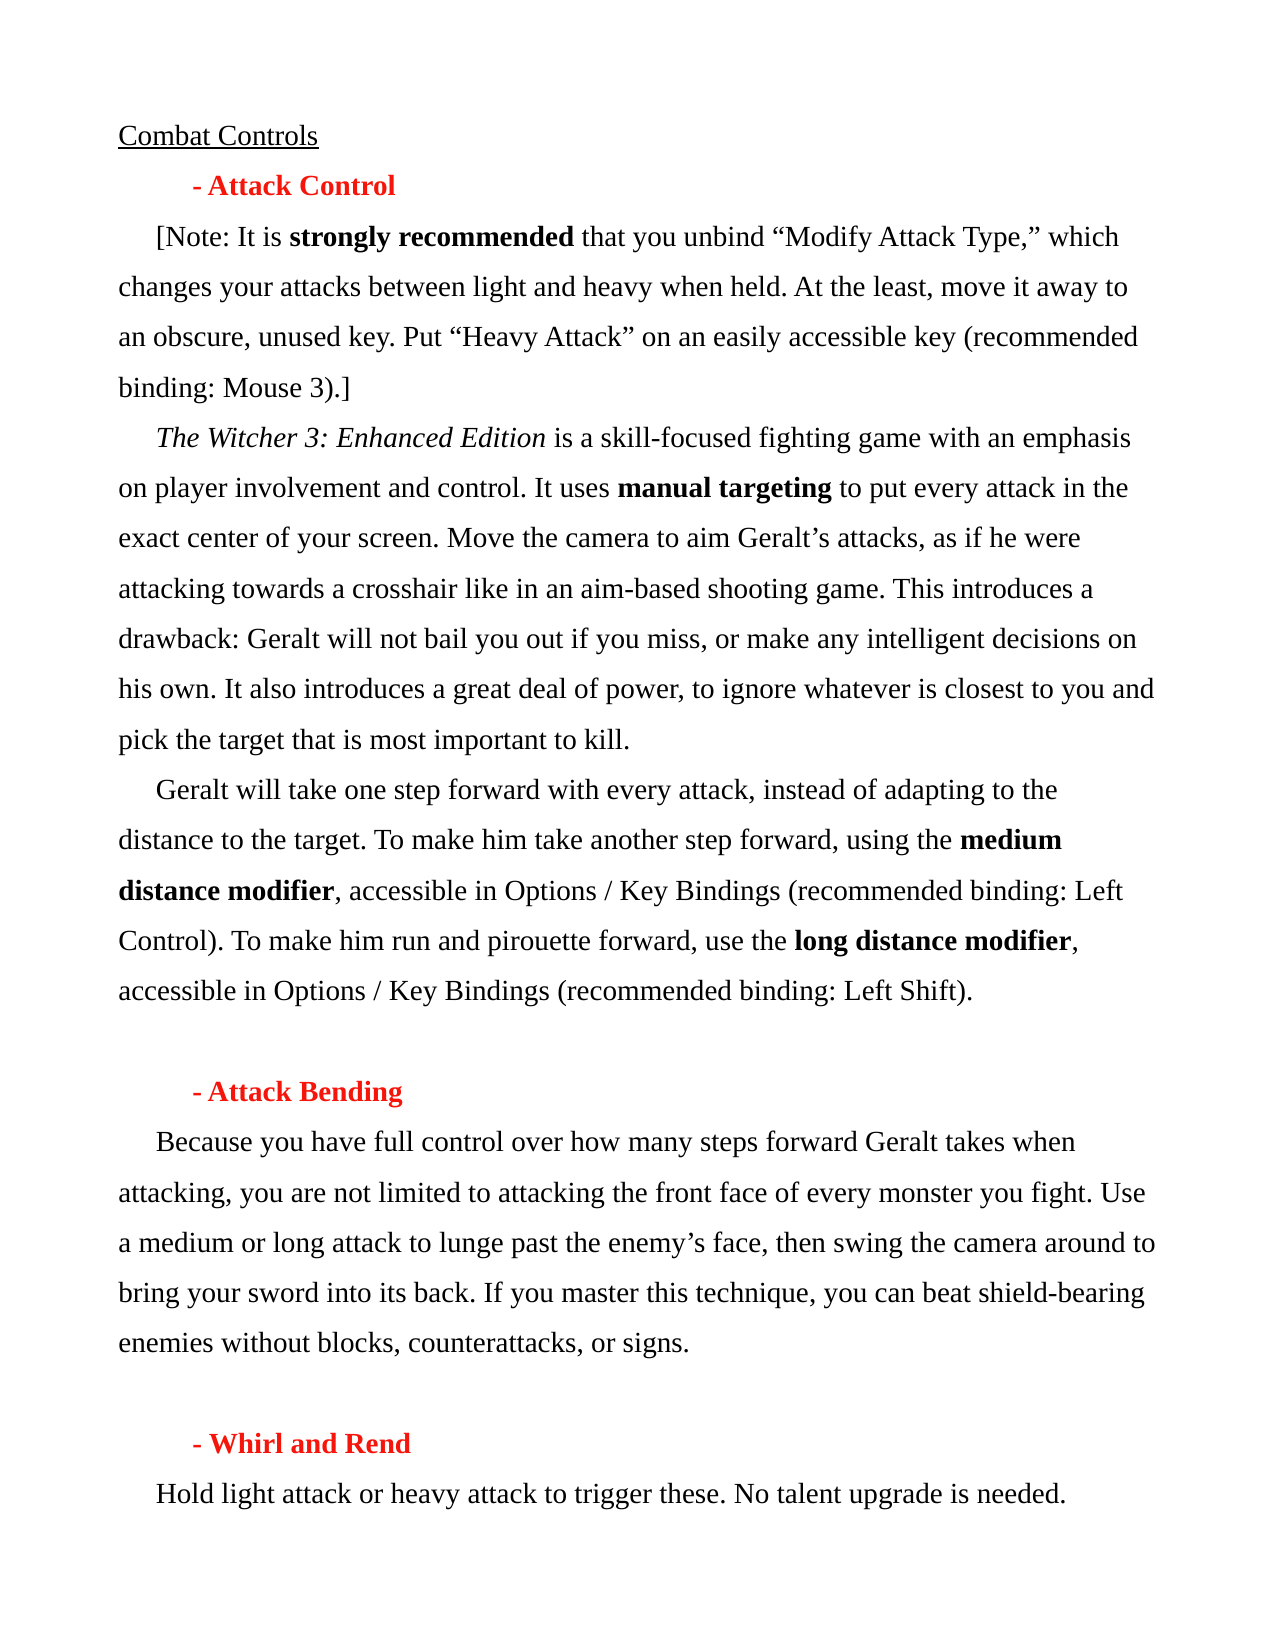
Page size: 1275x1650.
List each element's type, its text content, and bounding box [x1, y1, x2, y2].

text Geralt will take one step forward with every attack, instead of adapting to the distance to the target. To make him take another step forward, using the medium distance modifier, accessible in Options / Key Bindings (recommended binding: Left Control). To make him run and pirouette forward, use the long distance modifier, accessible in Options / Key Bindings (recommended binding: Left Shift). [118, 772, 1157, 1007]
text - Attack Bending [118, 1074, 1157, 1108]
text The Witcher 3: Enhanced Edition is a skill-focused fighting game with an emphasis on player involvement and control. It uses manual targeting to put every attack in the exact center of your screen. Move the camera to aim Geralt’s attacks, as if he were attacking towards a crosshair like in an aim-based shooting game. This introduces a drawback: Geralt will not bail you out if you miss, or make any intelligent decisions on his own. It also introduces a great deal of power, to ignore whatever is closest to you and pick the target that is most important to kill. [118, 420, 1157, 755]
text - Attack Control [118, 168, 1157, 202]
text Because you have full control over how many steps forward Geralt takes when attacking, you are not limited to attacking the front face of every monster you fight. Use a medium or long attack to lunge past the enemy’s face, then swing the camera around to bring your sword into its back. If you master this technique, you can beat shield-bearing enemies without blocks, counterattacks, or signs. [118, 1124, 1157, 1359]
text Combat Controls [118, 118, 1157, 152]
text - Whirl and Rend [118, 1426, 1157, 1460]
text Hold light attack or heavy attack to trigger these. No talent upgrade is needed. [118, 1477, 1157, 1510]
text [Note: It is strongly recommended that you unbind “Modify Attack Type,” which changes your attacks between light and heavy when held. At the least, move it away to an obscure, unused key. Put “Heavy Attack” on an easily accessible key (recommended binding: Mouse 3).] [118, 219, 1157, 403]
